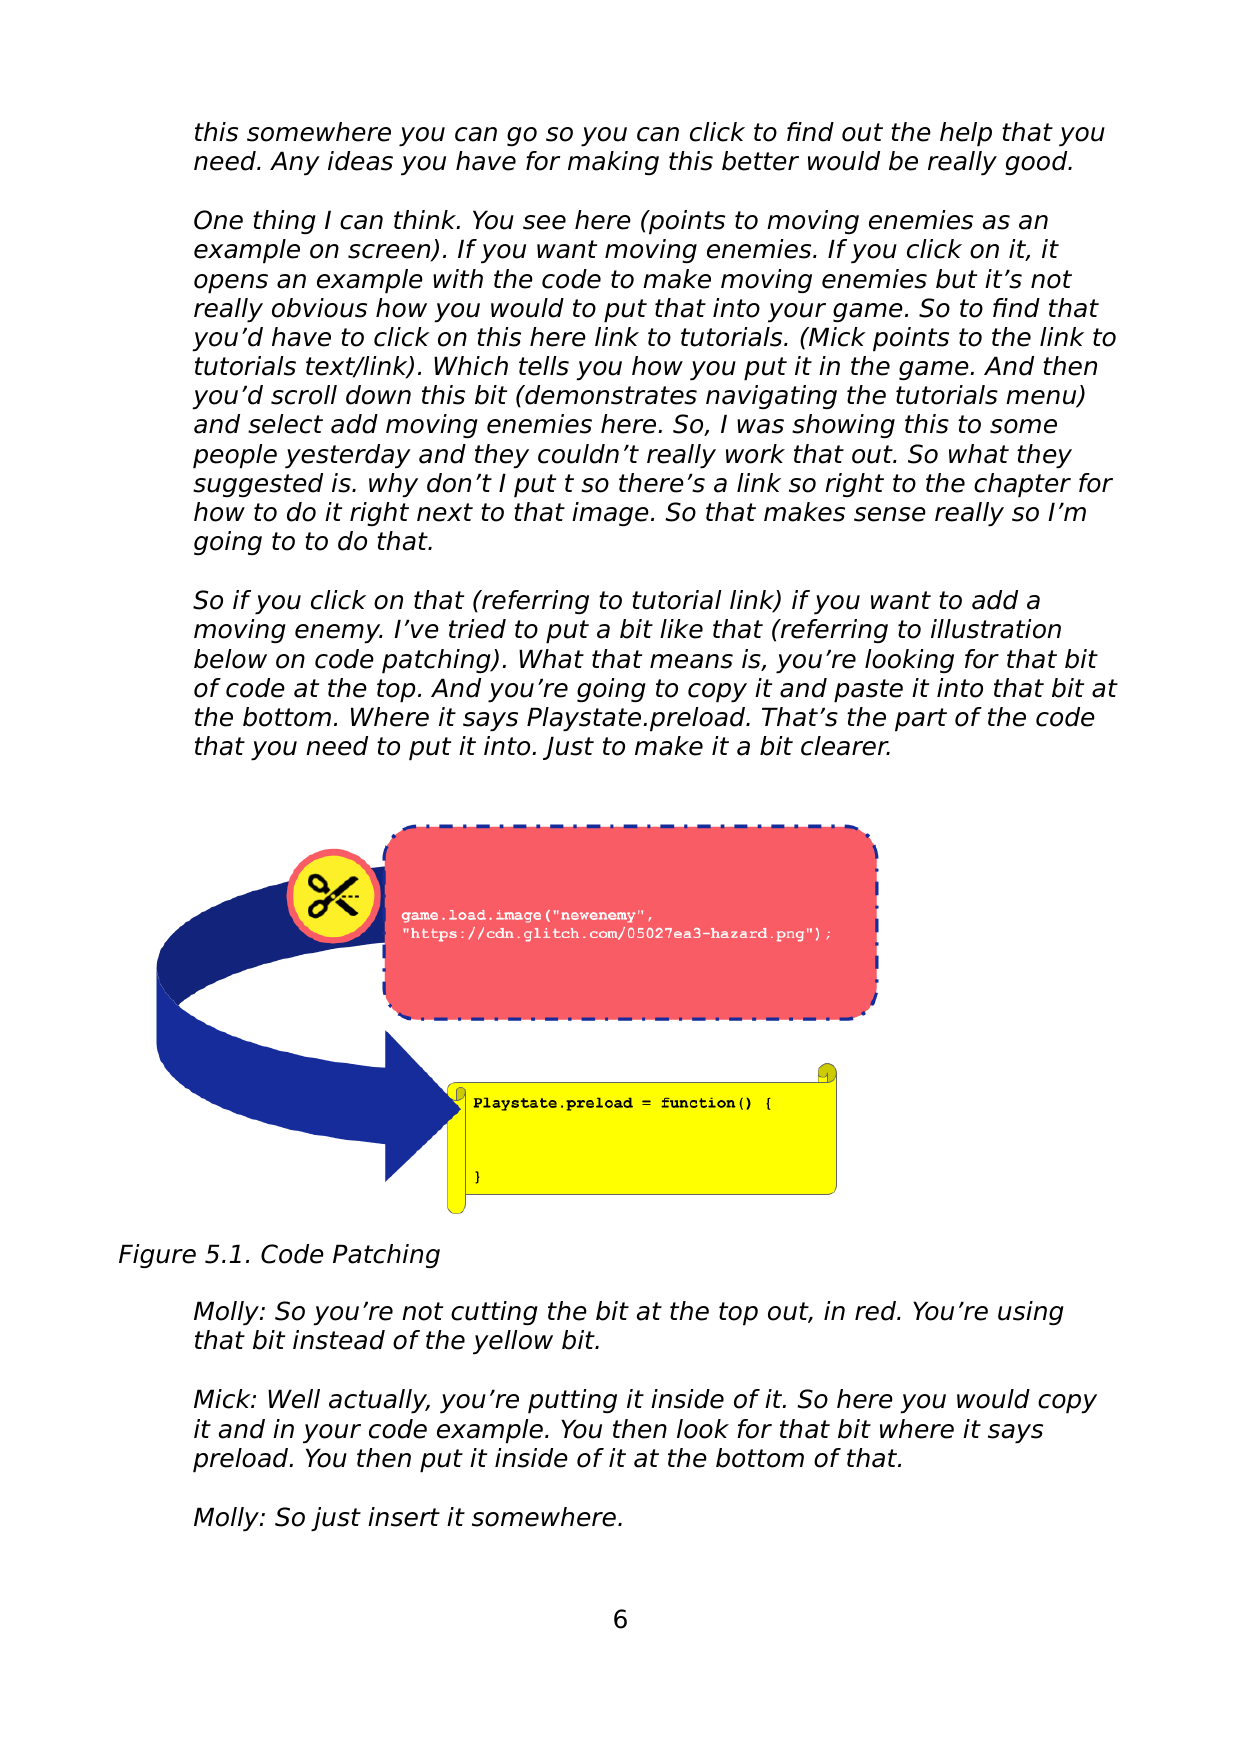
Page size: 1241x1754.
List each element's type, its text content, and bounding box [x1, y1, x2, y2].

text Molly: So you’re not cutting the bit at the top out, in red. You’re using that bit instead of the yellow bit. [193, 1297, 1122, 1356]
text One thing I can think. You see here (points to moving enemies as an example on screen). If you want moving enemies. If you click on it, it opens an example with the code to make moving enemies but it’s not really obvious how you would to put that into your game. So to find that you’d have to click on this here link to tutorials. (Mick points to the link to tutorials text/link). Which tells you how you put it in the game. And then you’d scroll down this bit (demonstrates navigating the tutorials menu) and select add moving enemies here. So, I was showing this to some people yesterday and they couldn’t really work that out. So what they suggested is. why don’t I put t so there’s a link so right to the chapter for how to do it right next to that image. So that makes sense really so I’m going to to do that. [193, 206, 1122, 556]
text this somewhere you can go so you can click to find out the help that you need. Any ideas you have for making this better would be really good. [193, 118, 1122, 176]
text Figure 5.1. Code Patching [118, 1241, 1122, 1270]
text So if you click on that (referring to tutorial link) if you want to add a moving enemy. I’ve tried to put a bit like that (referring to illustration below on code patching). What that means is, you’re looking for that bit of code at the top. And you’re going to copy it and paste it into that bit at the bottom. Where it says Playstate.preload. That’s the part of the code that you need to put it into. Just to make it a bit clearer. [193, 586, 1122, 761]
picture [118, 776, 922, 1229]
text Molly: So just insert it somewhere. [193, 1503, 1122, 1532]
text Mick: Well actually, you’re putting it inside of it. So here you would copy it and in your code example. You then look for that bit where it says preload. You then put it inside of it at the bottom of that. [193, 1386, 1122, 1473]
